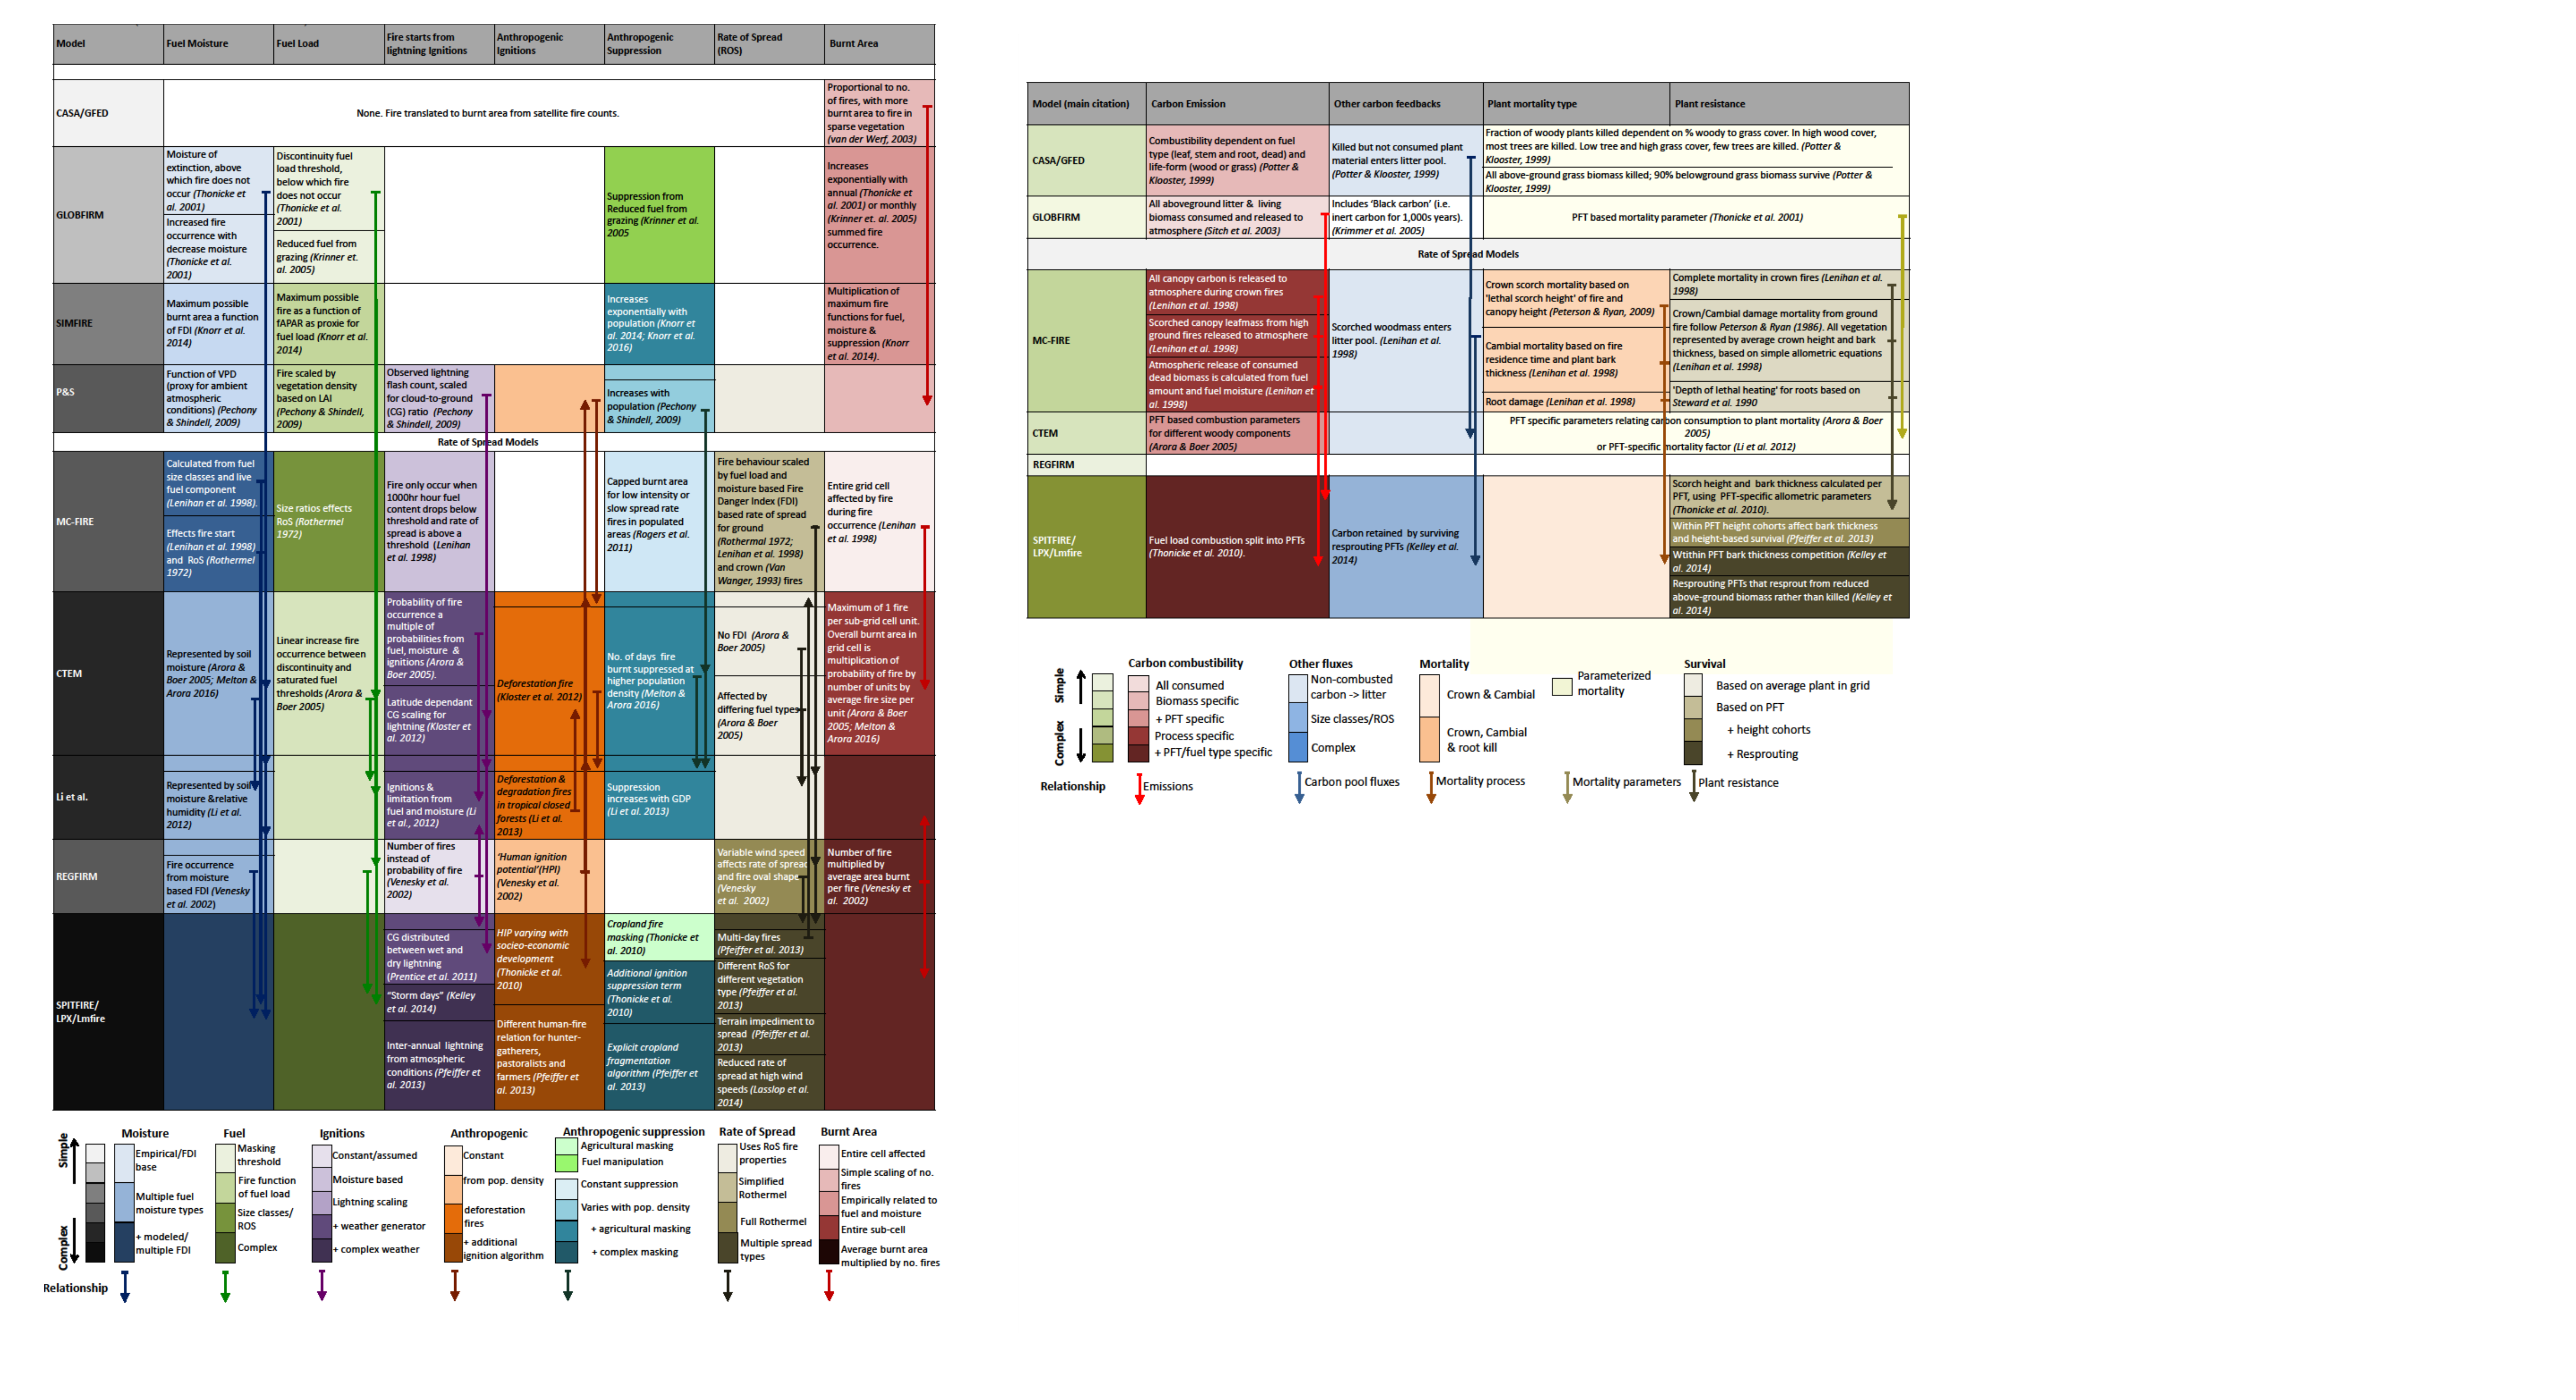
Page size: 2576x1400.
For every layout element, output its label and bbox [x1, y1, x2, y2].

chart [44, 24, 957, 1315]
chart [1018, 34, 1933, 1333]
